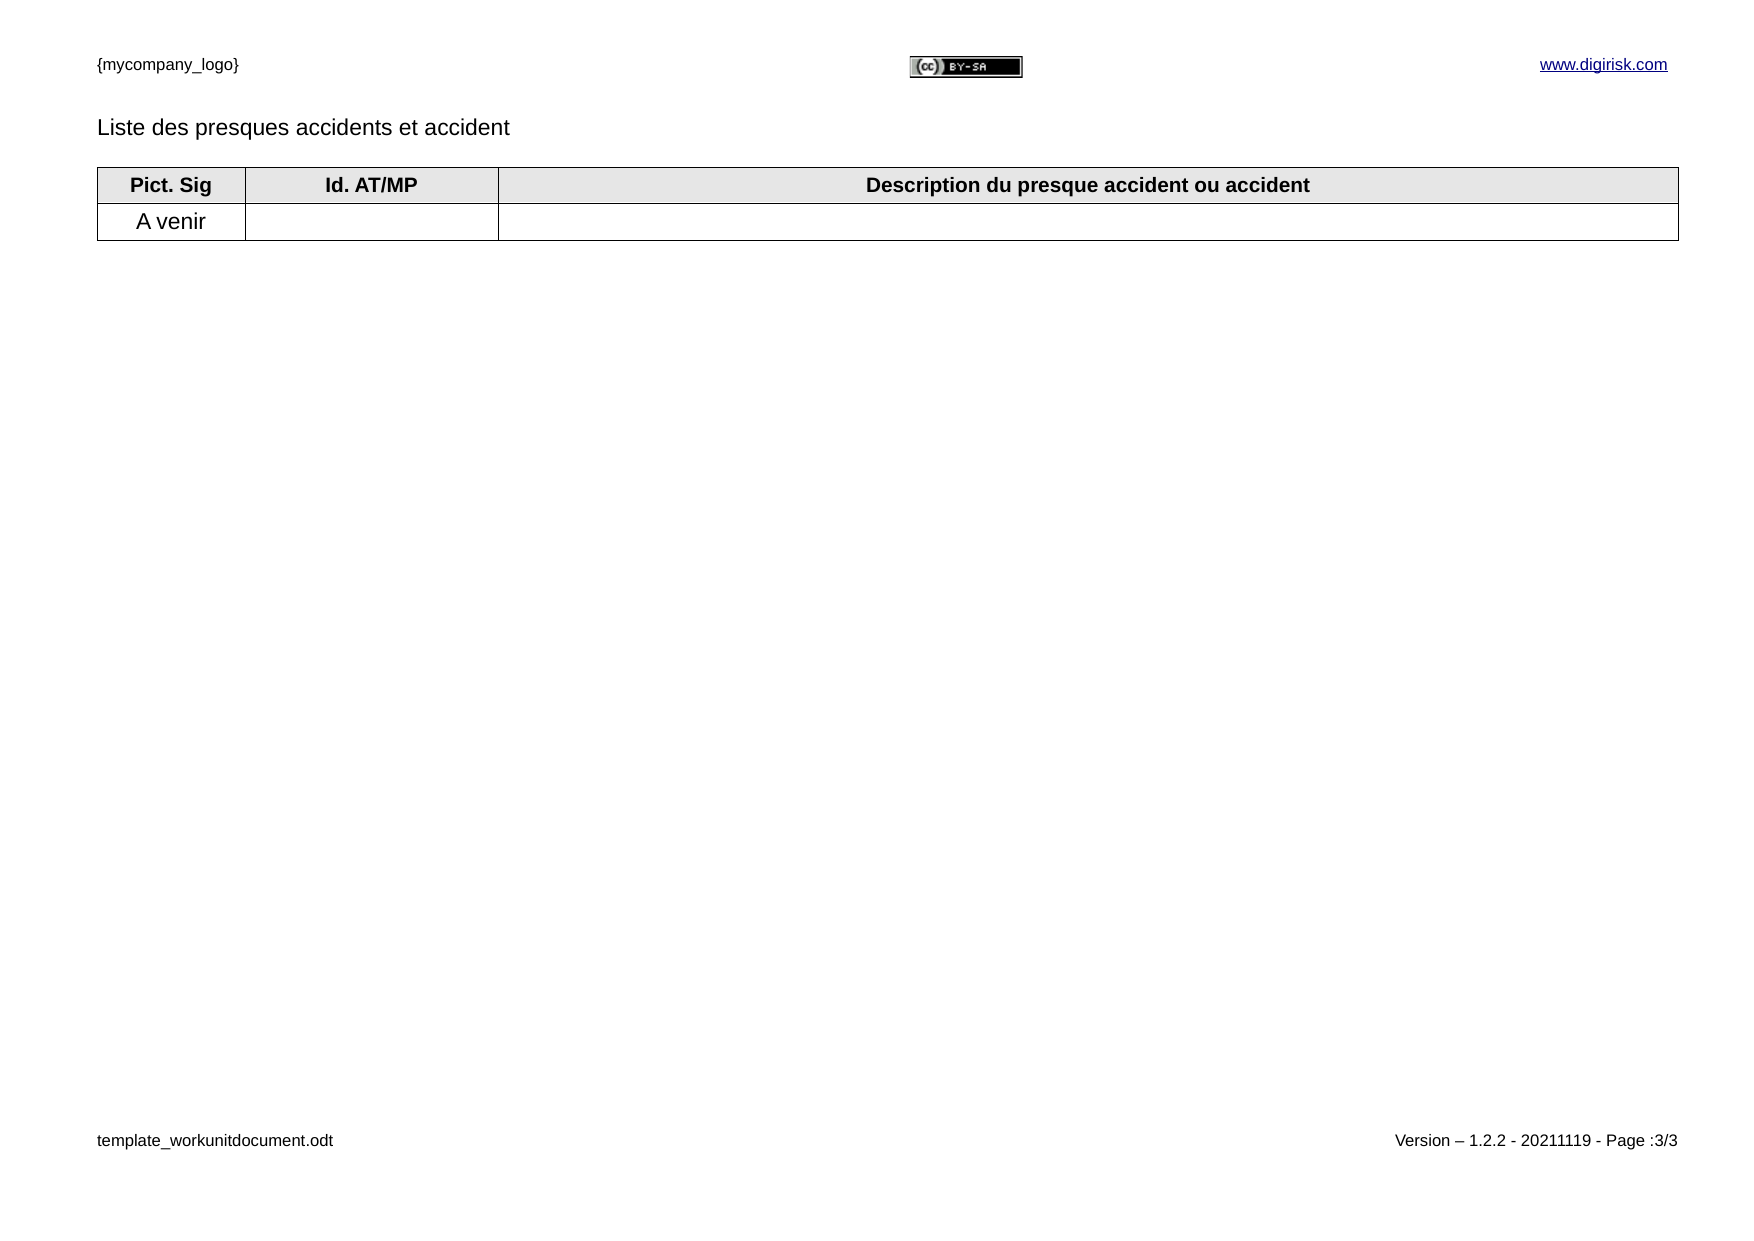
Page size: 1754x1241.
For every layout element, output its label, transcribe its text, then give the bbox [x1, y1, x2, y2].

table_cell A venir [98, 204, 245, 240]
table_cell [246, 204, 498, 240]
table_header Id. AT/MP [246, 168, 498, 202]
table_header Description du presque accident ou accident [499, 168, 1678, 202]
table_cell [499, 204, 1678, 240]
text Liste des presques accidents et accident [97, 114, 1678, 141]
picture [909, 56, 1023, 78]
table_header Pict. Sig [98, 168, 245, 202]
